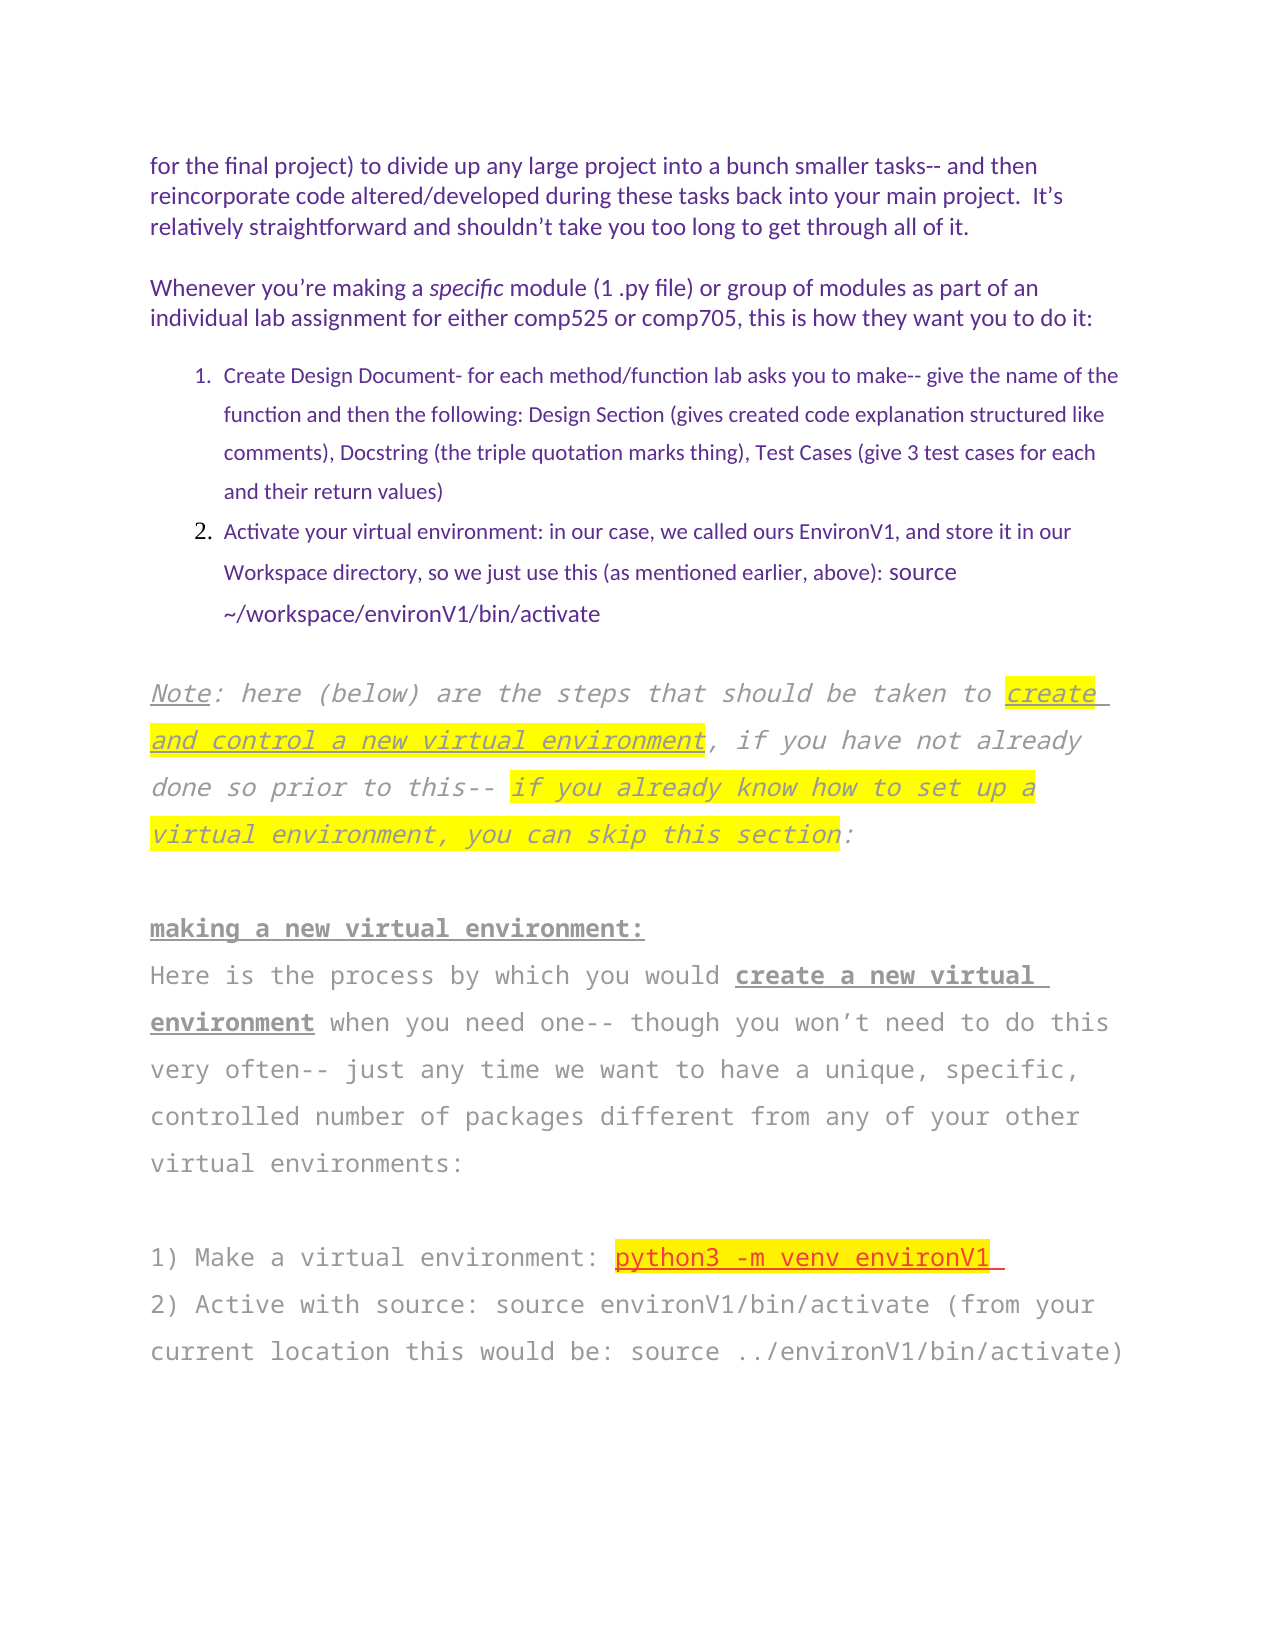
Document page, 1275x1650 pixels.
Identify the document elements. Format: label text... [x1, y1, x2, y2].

text making a new virtual environment: [150, 910, 1125, 944]
text Whenever you’re making a specific module (1 .py file) or group of modules as part of an individual lab assignment for either comp525 or comp705, this is how they want you to do it: [150, 272, 1125, 333]
list Create Design Document- for each method/function lab asks you to make-- give the name of the function and then the following: Design Section (gives created code explanation structured like comments), Docstring (the triple quotation marks thing), Test Cases (give 3 test cases for each and their return values) [194, 361, 1125, 505]
list Activate your virtual environment: in our case, we called ours EnvironV1, and store it in our Workspace directory, so we just use this (as mentioned earlier, above): source ~/workspace/environV1/bin/activate [194, 516, 1125, 629]
text 1) Make a virtual environment: python3 -m venv environV1 2) Active with source: source environV1/bin/activate (from your current location this would be: source ../environV1/bin/activate) [150, 1192, 1125, 1461]
text Note: here (below) are the steps that should be taken to create and control a new virtual environment, if you have not already done so prior to this-- if you already know how to set up a virtual environment, you can skip this section: [150, 676, 1125, 851]
text Here is the process by which you would create a new virtual environment when you need one-- though you won’t need to do this very often-- just any time we want to have a unique, specific, controlled number of packages different from any of your other virtual environments: [150, 957, 1125, 1179]
text for the final project) to divide up any large project into a bunch smaller tasks-- and then reincorporate code altered/developed during these tasks back into your main project. It’s relatively straightforward and shouldn’t take you too long to get through all of it. [150, 150, 1125, 242]
